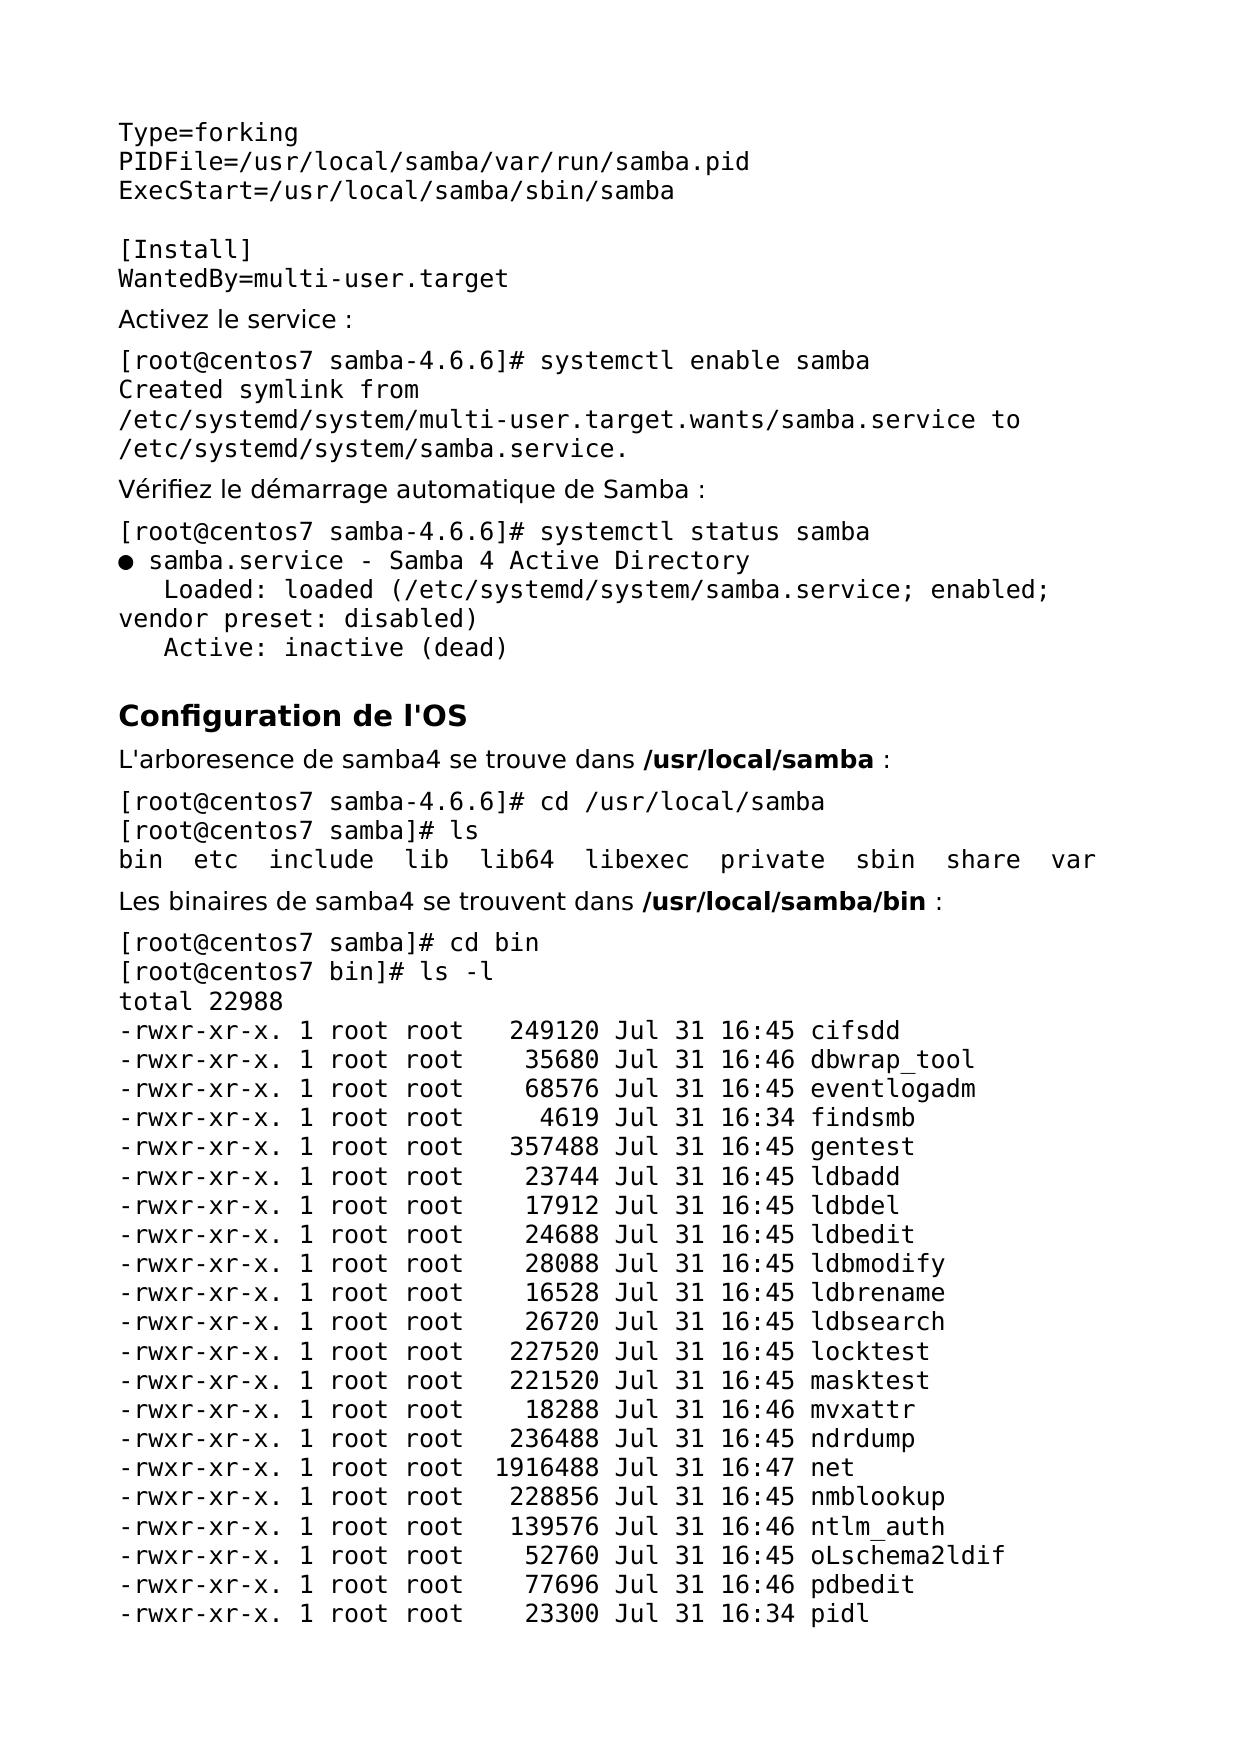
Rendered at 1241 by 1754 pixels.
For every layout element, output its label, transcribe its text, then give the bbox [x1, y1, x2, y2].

text L'arboresence de samba4 se trouve dans /usr/local/samba : [118, 746, 1122, 775]
text Type=forking PIDFile=/usr/local/samba/var/run/samba.pid ExecStart=/usr/local/samba/sbin/samba [Install] WantedBy=multi-user.target [118, 118, 1122, 293]
subtitle Configuration de l'OS [118, 699, 1122, 733]
text [root@centos7 samba-4.6.6]# systemctl status samba ● samba.service - Samba 4 Active Directory Loaded: loaded (/etc/systemd/system/samba.service; enabled; vendor preset: disabled) Active: inactive (dead) [118, 517, 1122, 662]
text Les binaires de samba4 se trouvent dans /usr/local/samba/bin : [118, 887, 1122, 916]
text [root@centos7 samba-4.6.6]# systemctl enable samba Created symlink from /etc/systemd/system/multi-user.target.wants/samba.service to /etc/systemd/system/samba.service. [118, 347, 1122, 463]
text Vérifiez le démarrage automatique de Samba : [118, 475, 1122, 504]
text Activez le service : [118, 305, 1122, 334]
text [root@centos7 samba]# cd bin [root@centos7 bin]# ls -l total 22988 -rwxr-xr-x. 1 root root 249120 Jul 31 16:45 cifsdd -rwxr-xr-x. 1 root root 35680 Jul 31 16:46 dbwrap_tool -rwxr-xr-x. 1 root root 68576 Jul 31 16:45 eventlogadm -rwxr-xr-x. 1 root root 4619 Jul 31 16:34 findsmb -rwxr-xr-x. 1 root root 357488 Jul 31 16:45 gentest -rwxr-xr-x. 1 root root 23744 Jul 31 16:45 ldbadd -rwxr-xr-x. 1 root root 17912 Jul 31 16:45 ldbdel -rwxr-xr-x. 1 root root 24688 Jul 31 16:45 ldbedit -rwxr-xr-x. 1 root root 28088 Jul 31 16:45 ldbmodify -rwxr-xr-x. 1 root root 16528 Jul 31 16:45 ldbrename -rwxr-xr-x. 1 root root 26720 Jul 31 16:45 ldbsearch -rwxr-xr-x. 1 root root 227520 Jul 31 16:45 locktest -rwxr-xr-x. 1 root root 221520 Jul 31 16:45 masktest -rwxr-xr-x. 1 root root 18288 Jul 31 16:46 mvxattr -rwxr-xr-x. 1 root root 236488 Jul 31 16:45 ndrdump -rwxr-xr-x. 1 root root 1916488 Jul 31 16:47 net -rwxr-xr-x. 1 root root 228856 Jul 31 16:45 nmblookup -rwxr-xr-x. 1 root root 139576 Jul 31 16:46 ntlm_auth -rwxr-xr-x. 1 root root 52760 Jul 31 16:45 oLschema2ldif -rwxr-xr-x. 1 root root 77696 Jul 31 16:46 pdbedit -rwxr-xr-x. 1 root root 23300 Jul 31 16:34 pidl [118, 928, 1122, 1628]
text [root@centos7 samba-4.6.6]# cd /usr/local/samba [root@centos7 samba]# ls bin etc include lib lib64 libexec private sbin share var [118, 787, 1122, 875]
